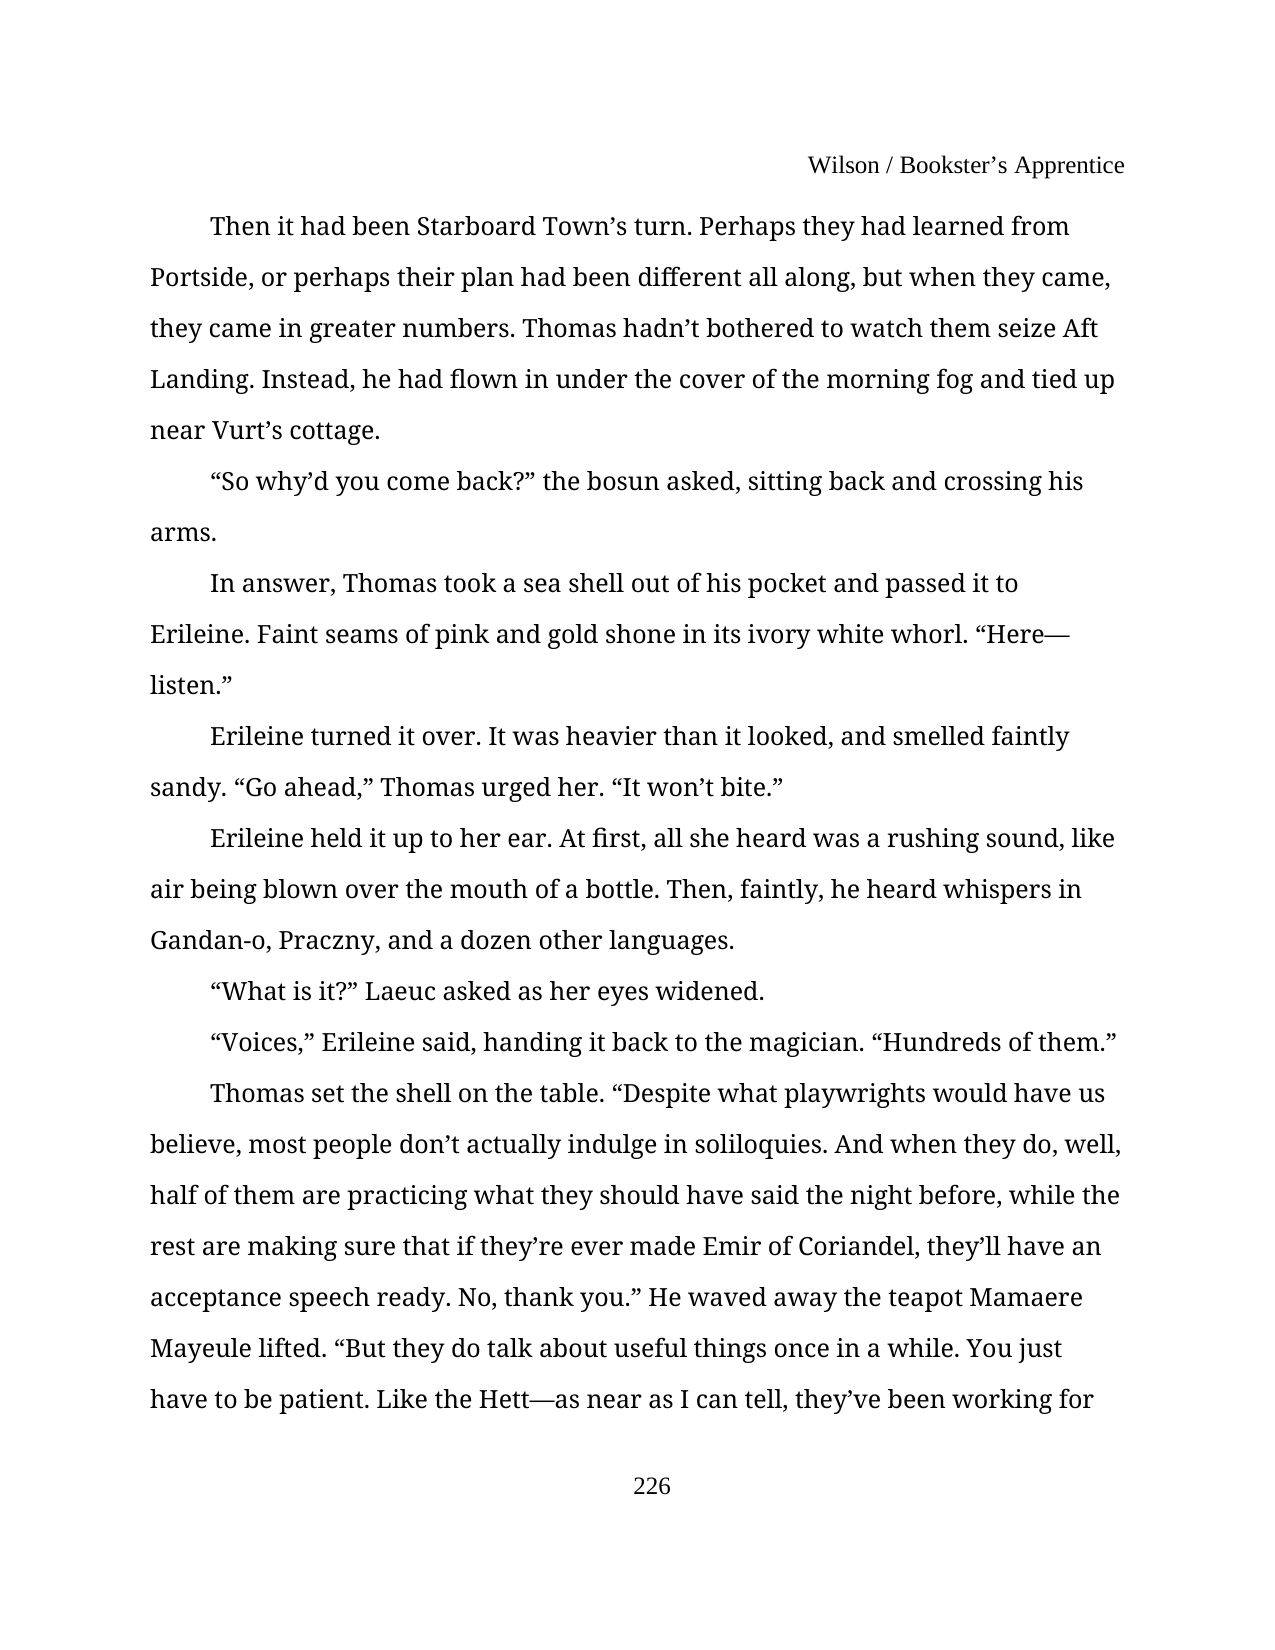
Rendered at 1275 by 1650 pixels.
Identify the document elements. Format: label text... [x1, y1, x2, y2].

text “Voices,” Erileine said, handing it back to the magician. “Hundreds of them.” [150, 1025, 1125, 1059]
text Erileine held it up to her ear. At first, all she heard was a rushing sound, like air being blown over the mouth of a bottle. Then, faintly, he heard whispers in Gandan-o, Praczny, and a dozen other languages. [150, 821, 1125, 957]
text “So why’d you come back?” the bosun asked, sitting back and crossing his arms. [150, 463, 1125, 548]
text Then it had been Starboard Town’s turn. Perhaps they had learned from Portside, or perhaps their plan had been different all along, but when they came, they came in greater numbers. Thomas hadn’t bothered to watch them seize Aft Landing. Instead, he had flown in under the cover of the morning fog and tied up near Vurt’s cottage. [150, 208, 1125, 446]
text Thomas set the shell on the table. “Despite what playwrights would have us believe, most people don’t actually indulge in soliloquies. And when they do, well, half of them are practicing what they should have said the night before, while the rest are making sure that if they’re ever made Emir of Coriandel, they’ll have an acceptance speech ready. No, thank you.” He waved away the teapot Mamaere Mayeule lifted. “But they do talk about useful things once in a while. You just have to be patient. Like the Hett—as near as I can tell, they’ve been working for [150, 1076, 1125, 1416]
text “What is it?” Laeuc asked as her eyes widened. [150, 974, 1125, 1008]
text In answer, Thomas took a sea shell out of his pocket and passed it to Erileine. Faint seams of pink and gold shone in its ivory white whorl. “Here—listen.” [150, 566, 1125, 702]
text Erileine turned it over. It was heavier than it looked, and smelled faintly sandy. “Go ahead,” Thomas urged her. “It won’t bite.” [150, 719, 1125, 804]
